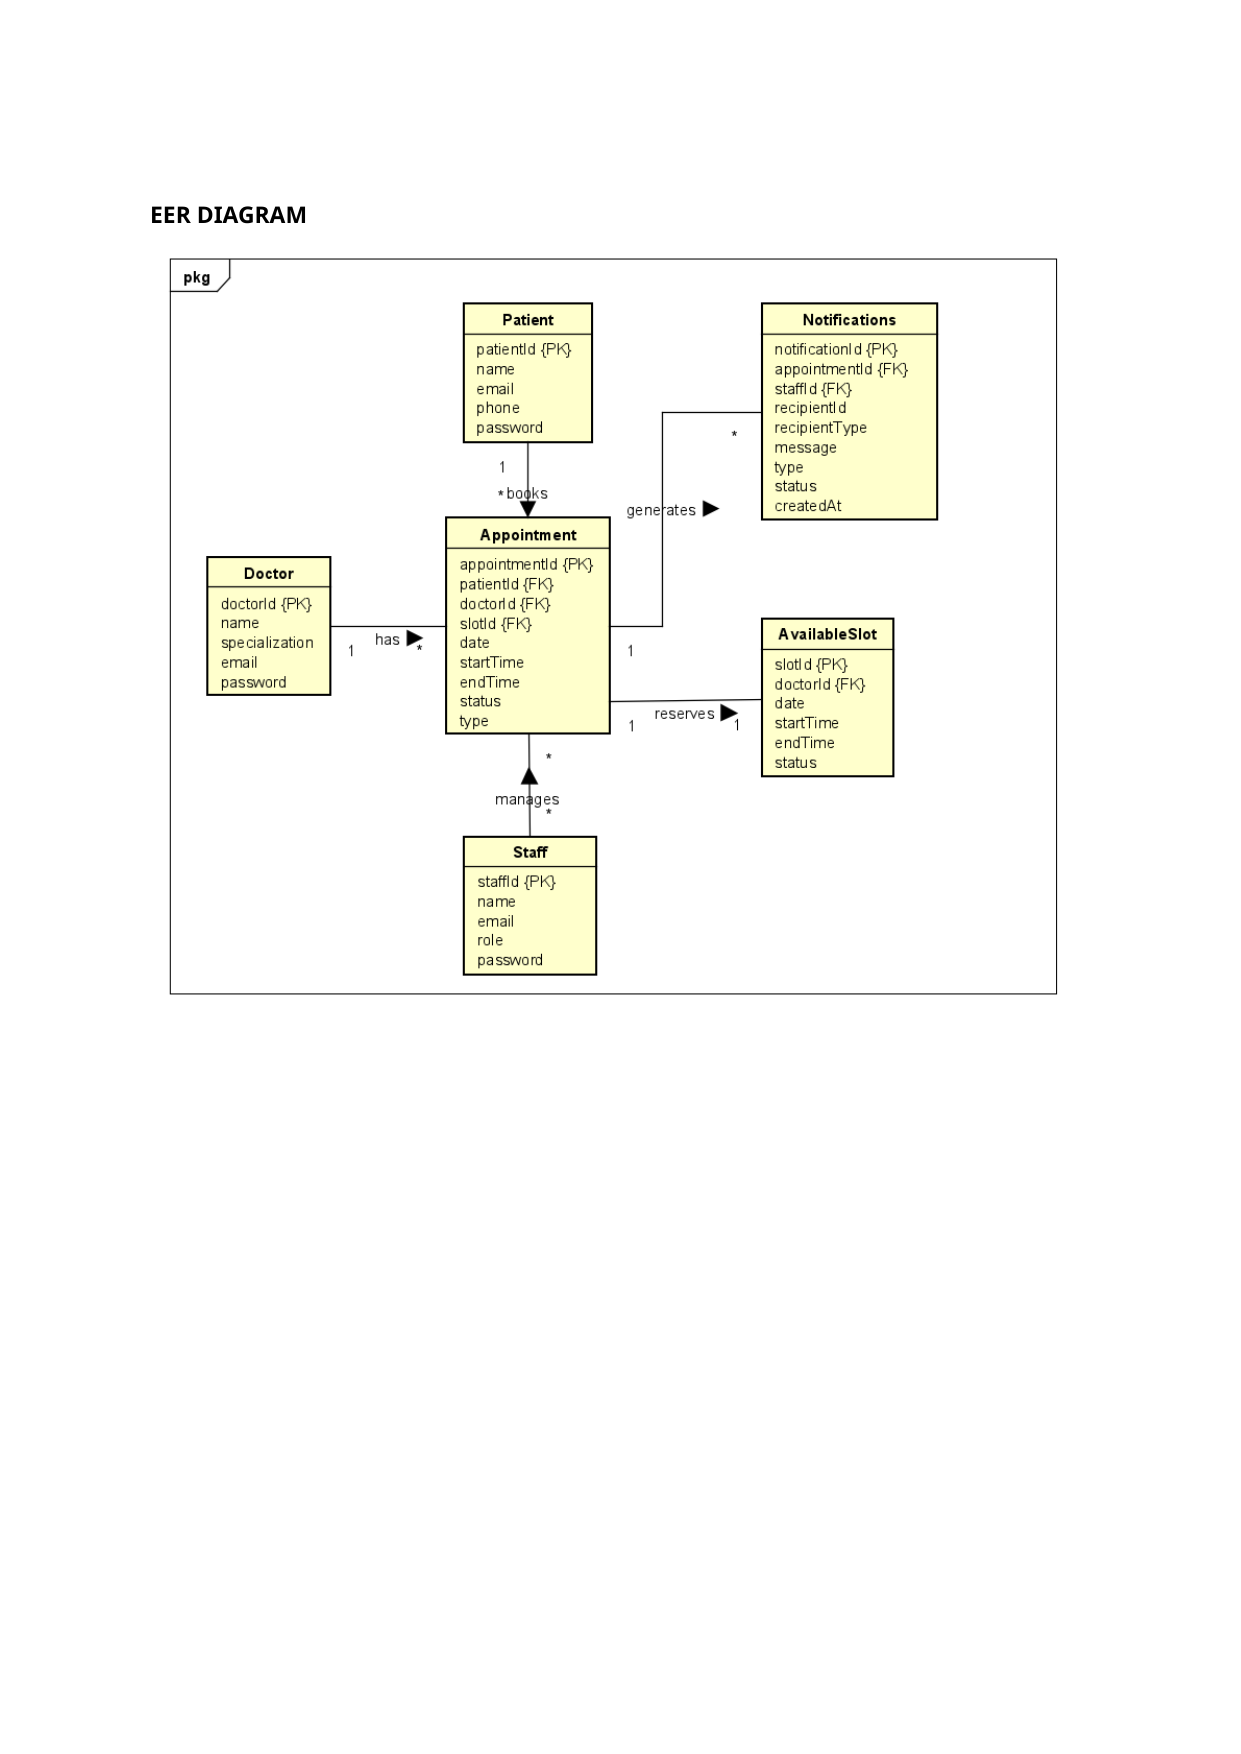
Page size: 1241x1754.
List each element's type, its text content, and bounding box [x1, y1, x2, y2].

text EER DIAGRAM [150, 198, 1090, 230]
